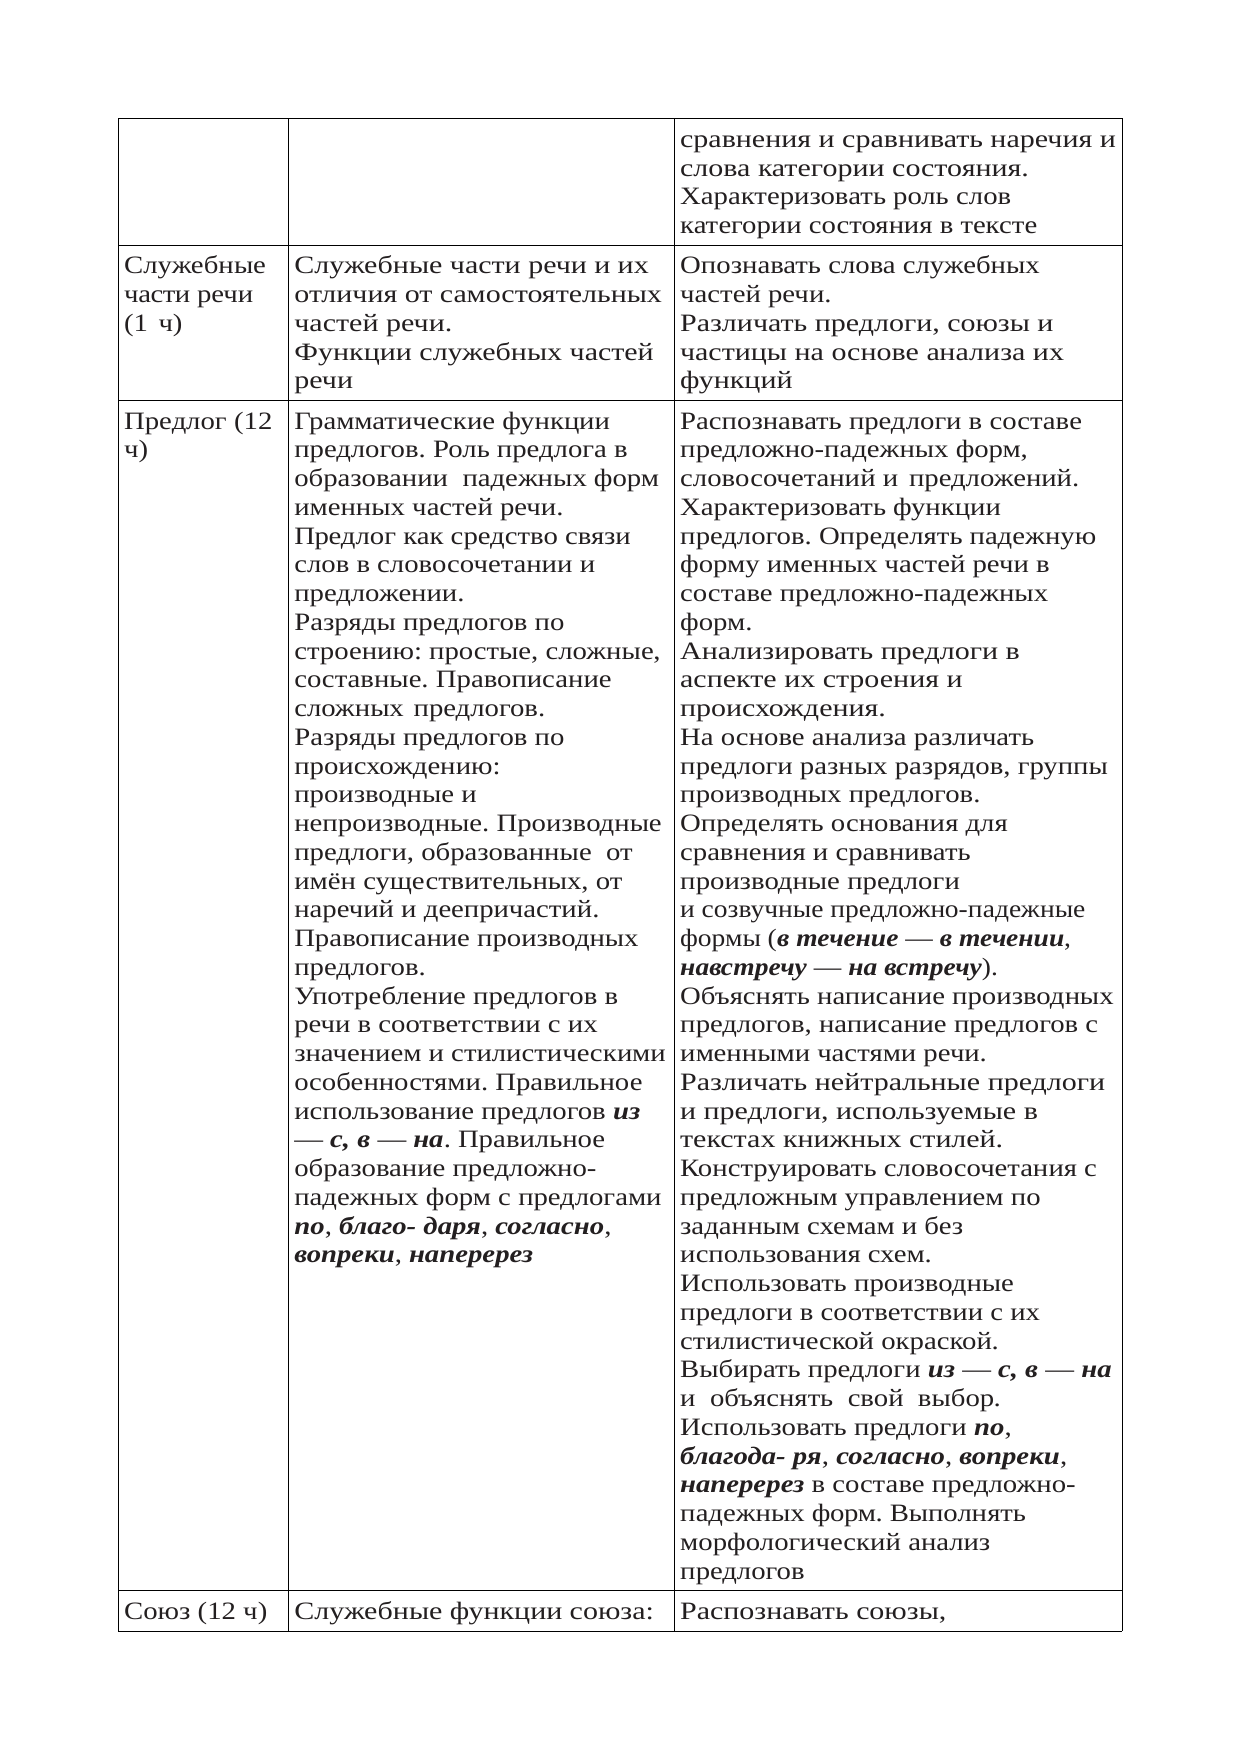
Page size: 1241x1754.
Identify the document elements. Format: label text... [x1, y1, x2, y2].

table_cell Союз (12 ч) [119, 1591, 288, 1631]
table_cell Опознавать слова служебных частей речи. Различать предлоги, союзы и частицы на основе анализа их функций [675, 246, 1122, 400]
table_cell Предлог (12 ч) [119, 401, 288, 1590]
table_cell Распознавать союзы, [675, 1591, 1122, 1631]
table_cell Распознавать предлоги в составе предложно-падежных форм, словосочетаний и предложений. Характеризовать функции предлогов. Определять падежную форму именных частей речи в составе предложно-падежных форм. Анализировать предлоги в аспекте их строения и происхождения. На основе анализа различать предлоги разных разрядов, группы производных предлогов. Определять основания для сравнения и сравнивать производные предлоги и созвучные предложно-падежные формы (в течение — в течении, навстречу — на встречу). Объяснять написание производных предлогов, написание предлогов с именными частями речи. Различать нейтральные предлоги и предлоги, используемые в текстах книжных стилей. Конструировать словосочетания с предложным управлением по заданным схемам и без использования схем. Использовать производные предлоги в соответствии с их стилистической окраской. Выбирать предлоги из — с, в — на и объяснять свой выбор. Использовать предлоги по, благода- ря, согласно, вопреки, наперерез в составе предложно-падежных форм. Выполнять морфологический анализ предлогов [675, 401, 1122, 1590]
table_cell Служебные части речи (1 ч) [119, 246, 288, 400]
table_cell Грамматические функции предлогов. Роль предлога в образовании падежных форм именных частей речи. Предлог как средство связи слов в словосочетании и предложении. Разряды предлогов по строению: простые, сложные, составные. Правописание сложных предлогов. Разряды предлогов по происхождению: производные и непроизводные. Производные предлоги, образованные от имён существительных, от наречий и деепричастий. Правописание производных предлогов. Употребление предлогов в речи в соответствии с их значением и стилистическими особенностями. Правильное использование предлогов из — с, в — на. Правильное образование предложно-падежных форм с предлогами по, благо- даря, согласно, вопреки, наперерез [289, 401, 674, 1590]
table_cell Служебные функции союза: [289, 1591, 674, 1631]
table_cell [289, 119, 674, 245]
table_cell [119, 119, 288, 245]
table_cell Служебные части речи и их отличия от самостоятельных частей речи. Функции служебных частей речи [289, 246, 674, 400]
table_cell сравнения и сравнивать наречия и слова категории состояния. Характеризовать роль слов категории состояния в тексте [675, 119, 1122, 245]
